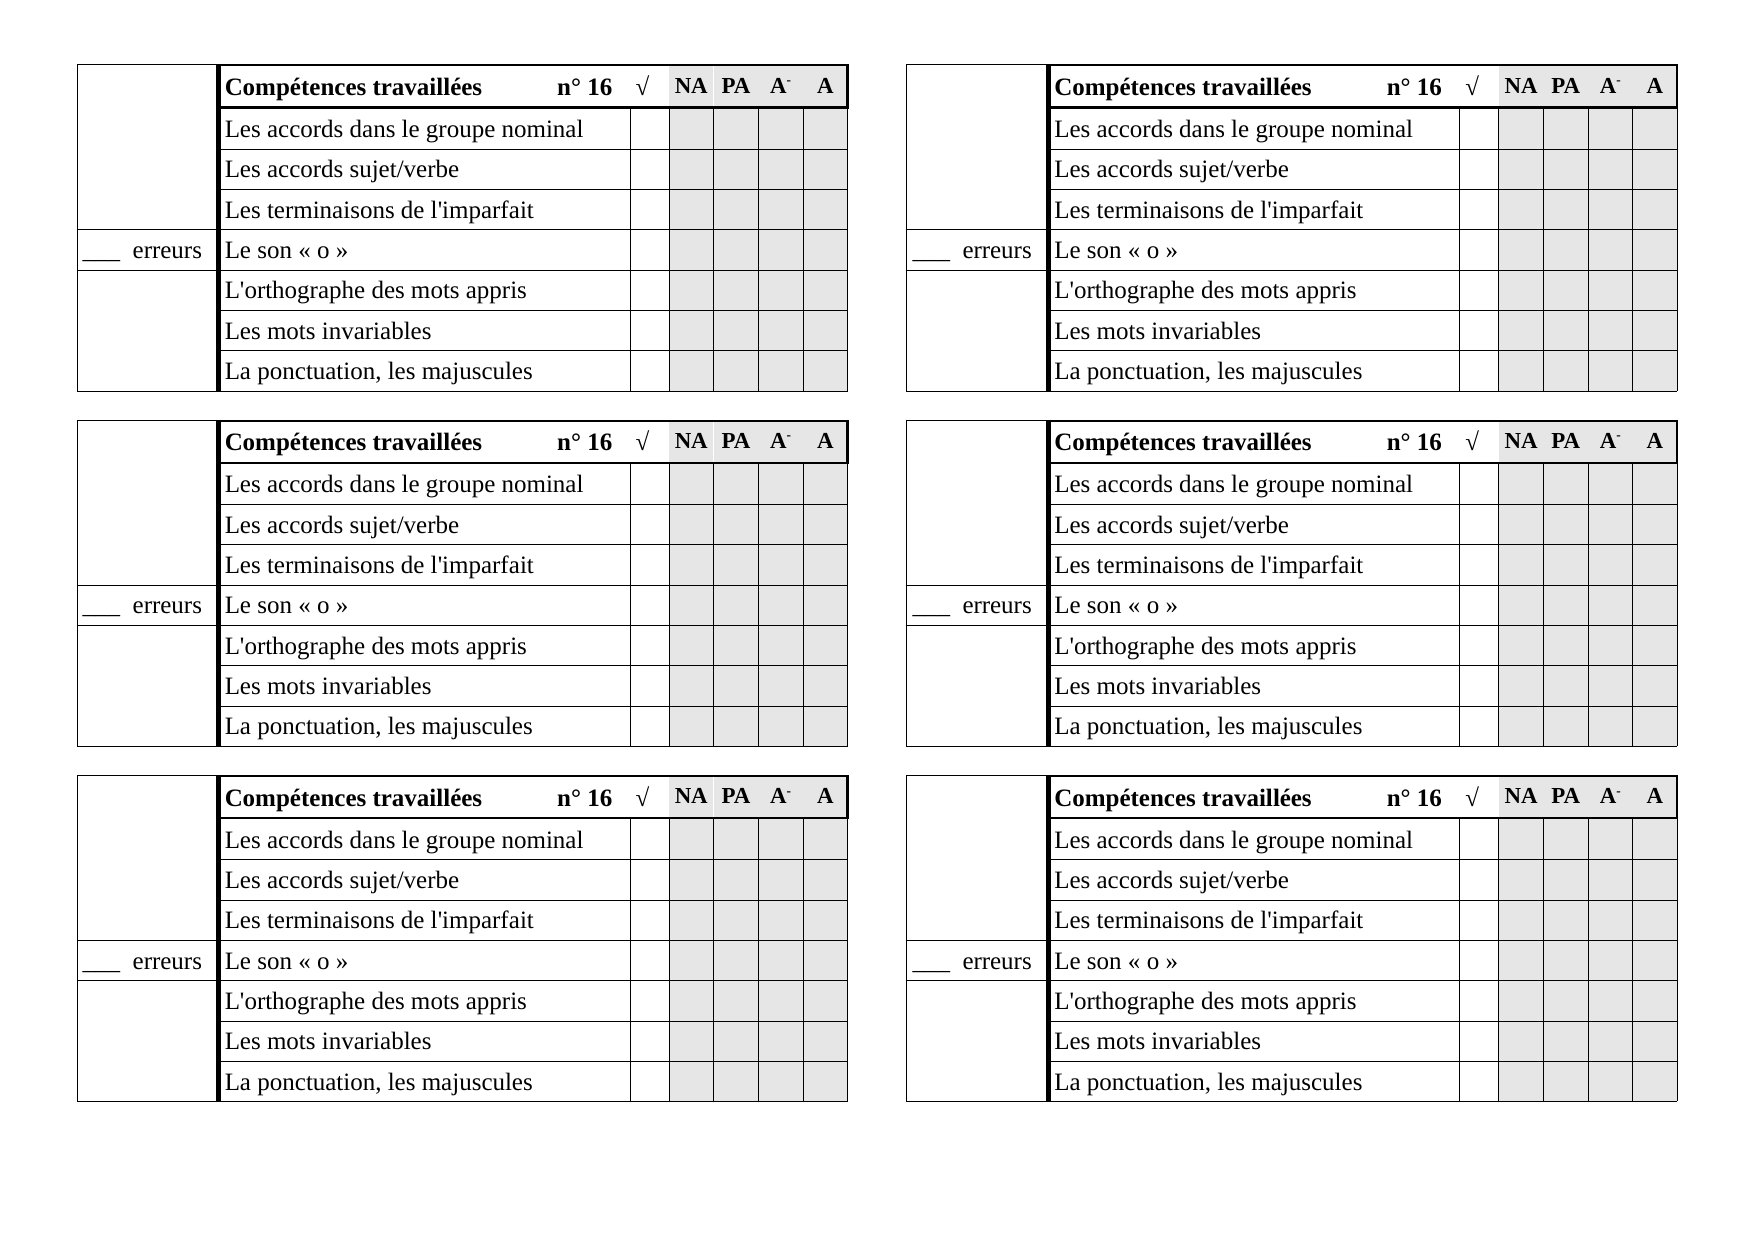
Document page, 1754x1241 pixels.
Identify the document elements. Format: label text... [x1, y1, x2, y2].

table_cell Les accords sujet/verbe [221, 860, 630, 900]
table_cell L'orthographe des mots appris [221, 271, 630, 310]
table_cell ___ erreurs [907, 586, 1046, 625]
table_header [78, 421, 216, 585]
table_cell Le son « o » [1051, 586, 1459, 625]
table_cell [670, 545, 713, 585]
table_cell [1499, 626, 1543, 665]
table_cell [1499, 464, 1543, 504]
table_cell [1633, 464, 1677, 504]
table_cell [1633, 545, 1677, 585]
table_cell [759, 1022, 803, 1061]
table_cell [631, 505, 669, 544]
table_cell [1589, 109, 1632, 149]
table_cell [1589, 707, 1632, 746]
table_cell [670, 1022, 713, 1061]
table_cell Le son « o » [1051, 941, 1459, 980]
table_cell [714, 464, 758, 504]
table_cell [631, 351, 669, 391]
table_cell Les mots invariables [1051, 666, 1459, 706]
table_cell [714, 545, 758, 585]
table_cell [804, 109, 847, 149]
table_cell [804, 505, 847, 544]
table_cell [1460, 586, 1498, 625]
table_cell Les accords dans le groupe nominal [221, 819, 630, 859]
table_header [78, 776, 216, 940]
table_cell [759, 860, 803, 900]
table_cell [714, 109, 758, 149]
table_cell [759, 626, 803, 665]
table_cell [804, 860, 847, 900]
table_cell Les terminaisons de l'imparfait [1051, 545, 1459, 585]
table_cell [631, 707, 669, 746]
table_header Compétences travaillées n° 16 [221, 422, 630, 462]
table_cell [1499, 150, 1543, 189]
table_cell [759, 464, 803, 504]
table_header √ [630, 422, 669, 462]
table_cell Le son « o » [221, 941, 630, 980]
table_cell [804, 626, 847, 665]
table_cell [78, 981, 216, 1101]
table_cell Les accords sujet/verbe [221, 150, 630, 189]
table_cell [1589, 1022, 1632, 1061]
table_cell [1544, 666, 1588, 706]
table_cell [1544, 1062, 1588, 1101]
table_header [907, 421, 1046, 585]
table_cell [631, 230, 669, 270]
table_cell [759, 1062, 803, 1101]
table_cell [759, 150, 803, 189]
table_cell L'orthographe des mots appris [1051, 981, 1459, 1021]
table_header NA [1499, 66, 1543, 106]
table_cell [714, 981, 758, 1021]
table_cell Les accords dans le groupe nominal [1051, 464, 1459, 504]
table_cell [907, 981, 1046, 1101]
table_header √ [1459, 777, 1498, 817]
table_cell [1460, 505, 1498, 544]
table_cell [631, 626, 669, 665]
table_cell [1499, 545, 1543, 585]
table_header A- [1588, 777, 1632, 817]
table_cell [631, 666, 669, 706]
table_cell Les terminaisons de l'imparfait [1051, 901, 1459, 940]
table_cell [1460, 819, 1498, 859]
table_cell [1499, 981, 1543, 1021]
table_cell Le son « o » [221, 586, 630, 625]
table_cell [1460, 666, 1498, 706]
table_cell [670, 707, 713, 746]
table_cell [1544, 819, 1588, 859]
table_cell [670, 150, 713, 189]
table_cell [1589, 981, 1632, 1021]
table_cell [1460, 1022, 1498, 1061]
table_cell [1633, 230, 1677, 270]
table_header √ [1459, 422, 1498, 462]
table_cell [1633, 190, 1677, 229]
table_cell [1589, 271, 1632, 310]
table_cell [1633, 981, 1677, 1021]
table_cell [714, 586, 758, 625]
table_header [78, 65, 216, 229]
table_cell [804, 230, 847, 270]
table_cell [714, 190, 758, 229]
table_cell [631, 981, 669, 1021]
table_cell [631, 901, 669, 940]
table_cell [1633, 860, 1677, 900]
table_cell [1460, 545, 1498, 585]
table_cell [1499, 819, 1543, 859]
table_cell La ponctuation, les majuscules [1051, 707, 1459, 746]
table_cell [1544, 271, 1588, 310]
table_cell Les terminaisons de l'imparfait [1051, 190, 1459, 229]
table_cell [714, 230, 758, 270]
table_header PA [1543, 777, 1588, 817]
table_cell [1499, 230, 1543, 270]
table_cell [1544, 626, 1588, 665]
table_cell [1589, 505, 1632, 544]
table_cell [759, 707, 803, 746]
table_cell [1633, 901, 1677, 940]
table_cell [1460, 150, 1498, 189]
table_cell [631, 941, 669, 980]
table_cell [1633, 351, 1677, 391]
table_cell [1460, 981, 1498, 1021]
table_cell [907, 626, 1046, 746]
table_cell [759, 666, 803, 706]
table_header Compétences travaillées n° 16 [221, 66, 630, 106]
table_cell [631, 586, 669, 625]
table_cell L'orthographe des mots appris [221, 626, 630, 665]
table_cell [631, 464, 669, 504]
table_cell [631, 109, 669, 149]
table_cell [1499, 311, 1543, 350]
table_cell [1460, 707, 1498, 746]
table_cell [1499, 190, 1543, 229]
table_cell L'orthographe des mots appris [1051, 271, 1459, 310]
table_cell Les accords sujet/verbe [1051, 505, 1459, 544]
table_cell [804, 901, 847, 940]
table_cell [1589, 586, 1632, 625]
table_cell [714, 901, 758, 940]
table_cell [1589, 464, 1632, 504]
table_cell [759, 981, 803, 1021]
table_cell [1633, 311, 1677, 350]
table_cell Les mots invariables [1051, 1022, 1459, 1061]
table_cell [1499, 941, 1543, 980]
table_cell [631, 1022, 669, 1061]
table_cell [759, 819, 803, 859]
table_cell [1589, 230, 1632, 270]
table_header A [1632, 777, 1676, 817]
table_cell [1633, 271, 1677, 310]
table_cell [1544, 190, 1588, 229]
table_cell Le son « o » [1051, 230, 1459, 270]
table_cell Les accords dans le groupe nominal [221, 109, 630, 149]
table_cell [804, 545, 847, 585]
table_header PA [714, 422, 758, 462]
table_cell [804, 666, 847, 706]
table_cell Les terminaisons de l'imparfait [221, 901, 630, 940]
table_cell [631, 150, 669, 189]
table_cell [631, 860, 669, 900]
table_header A- [758, 777, 803, 817]
table_cell [714, 819, 758, 859]
table_cell Les terminaisons de l'imparfait [221, 545, 630, 585]
table_cell [1544, 901, 1588, 940]
table_header A- [758, 66, 803, 106]
table_cell [670, 941, 713, 980]
table_cell La ponctuation, les majuscules [1051, 1062, 1459, 1101]
table_cell [759, 505, 803, 544]
table_cell [1544, 707, 1588, 746]
table_cell [759, 901, 803, 940]
table_cell [1633, 666, 1677, 706]
table_cell [631, 311, 669, 350]
table_cell [1633, 505, 1677, 544]
table_header NA [669, 422, 713, 462]
table_header A [1632, 422, 1676, 462]
table_cell [1460, 109, 1498, 149]
table_cell [670, 230, 713, 270]
table_cell [670, 981, 713, 1021]
table_header [907, 776, 1046, 940]
table_header √ [1459, 66, 1498, 106]
table_cell [1499, 271, 1543, 310]
table_cell [804, 150, 847, 189]
table_cell [714, 707, 758, 746]
table_cell [670, 860, 713, 900]
table_cell [714, 351, 758, 391]
table_cell [1460, 311, 1498, 350]
table_cell [1460, 860, 1498, 900]
table_header PA [714, 777, 758, 817]
table_cell [670, 626, 713, 665]
table_cell Les terminaisons de l'imparfait [221, 190, 630, 229]
table_cell [1544, 109, 1588, 149]
table_cell [714, 505, 758, 544]
table_cell [1589, 901, 1632, 940]
table_cell [1460, 1062, 1498, 1101]
table_cell [1589, 311, 1632, 350]
table_cell ___ erreurs [907, 941, 1046, 980]
table_cell [670, 586, 713, 625]
table_cell [714, 666, 758, 706]
table_cell [759, 941, 803, 980]
table_header A [803, 66, 846, 106]
table_cell [1633, 626, 1677, 665]
table_cell [1544, 941, 1588, 980]
table_cell [670, 271, 713, 310]
table_cell La ponctuation, les majuscules [1051, 351, 1459, 391]
table_cell Les accords dans le groupe nominal [1051, 109, 1459, 149]
table_header PA [1543, 66, 1588, 106]
table_cell [1544, 311, 1588, 350]
table_cell [1589, 351, 1632, 391]
table_cell [714, 311, 758, 350]
table_cell [1460, 190, 1498, 229]
table_cell [1633, 1062, 1677, 1101]
table_cell [1460, 626, 1498, 665]
table_cell [1633, 109, 1677, 149]
table_cell [670, 1062, 713, 1101]
table_cell [1633, 586, 1677, 625]
table_cell [804, 351, 847, 391]
table_cell Les accords sujet/verbe [221, 505, 630, 544]
table_cell [1460, 230, 1498, 270]
table_cell [714, 150, 758, 189]
table_cell [1544, 860, 1588, 900]
table_cell [1633, 150, 1677, 189]
table_cell [759, 311, 803, 350]
table_cell [670, 190, 713, 229]
table_cell [1499, 707, 1543, 746]
table_cell [1589, 819, 1632, 859]
table_cell [1544, 1022, 1588, 1061]
table_header NA [1499, 777, 1543, 817]
table_cell [1499, 1062, 1543, 1101]
table_cell ___ erreurs [907, 230, 1046, 270]
table_cell [1460, 901, 1498, 940]
table_cell [1544, 505, 1588, 544]
table_cell [670, 901, 713, 940]
table_cell ___ erreurs [78, 230, 216, 270]
table_cell [1633, 707, 1677, 746]
table_header NA [669, 66, 713, 106]
table_cell [759, 190, 803, 229]
table_header NA [669, 777, 713, 817]
table_cell [1499, 1022, 1543, 1061]
table_cell [670, 351, 713, 391]
table_cell [804, 464, 847, 504]
table_cell [804, 1022, 847, 1061]
table_cell [759, 230, 803, 270]
table_cell [670, 819, 713, 859]
table_cell [1544, 150, 1588, 189]
table_cell [1460, 464, 1498, 504]
table_cell [804, 941, 847, 980]
table_header √ [630, 777, 669, 817]
table_cell ___ erreurs [78, 941, 216, 980]
table_cell La ponctuation, les majuscules [221, 351, 630, 391]
table_cell [1589, 1062, 1632, 1101]
table_cell [1544, 981, 1588, 1021]
table_cell [1589, 190, 1632, 229]
table_cell [759, 586, 803, 625]
table_cell [759, 271, 803, 310]
table_cell [631, 190, 669, 229]
table_cell La ponctuation, les majuscules [221, 707, 630, 746]
table_cell [804, 190, 847, 229]
table_cell Les accords sujet/verbe [1051, 150, 1459, 189]
table_cell [1544, 464, 1588, 504]
table_header A [803, 777, 846, 817]
table_cell [907, 271, 1046, 391]
table_header Compétences travaillées n° 16 [1051, 66, 1459, 106]
table_cell Les accords dans le groupe nominal [1051, 819, 1459, 859]
table_cell [631, 819, 669, 859]
table_cell [714, 941, 758, 980]
table_cell Les mots invariables [221, 666, 630, 706]
table_header Compétences travaillées n° 16 [1051, 777, 1459, 817]
table_cell [1589, 626, 1632, 665]
table_cell L'orthographe des mots appris [221, 981, 630, 1021]
table_header Compétences travaillées n° 16 [1051, 422, 1459, 462]
table_cell [1589, 860, 1632, 900]
table_cell [78, 626, 216, 746]
table_cell [1499, 586, 1543, 625]
table_cell [759, 109, 803, 149]
table_cell [1589, 150, 1632, 189]
table_cell [759, 351, 803, 391]
table_cell [714, 1022, 758, 1061]
table_cell [714, 626, 758, 665]
table_cell [670, 666, 713, 706]
table_cell [631, 271, 669, 310]
table_cell Les accords dans le groupe nominal [221, 464, 630, 504]
table_cell [1499, 505, 1543, 544]
table_header [907, 65, 1046, 229]
table_cell [1499, 351, 1543, 391]
table_cell [670, 505, 713, 544]
table_cell [1460, 271, 1498, 310]
table_cell [670, 109, 713, 149]
table_cell [1499, 109, 1543, 149]
table_cell Les mots invariables [221, 1022, 630, 1061]
table_cell [1499, 860, 1543, 900]
table_cell [804, 981, 847, 1021]
table_cell [1589, 941, 1632, 980]
table_cell [1589, 545, 1632, 585]
table_cell [714, 860, 758, 900]
table_cell [714, 271, 758, 310]
table_header NA [1499, 422, 1543, 462]
table_cell [1460, 351, 1498, 391]
table_cell [1499, 901, 1543, 940]
table_cell [1633, 1022, 1677, 1061]
table_cell L'orthographe des mots appris [1051, 626, 1459, 665]
table_cell [1544, 351, 1588, 391]
table_cell Les accords sujet/verbe [1051, 860, 1459, 900]
table_cell [804, 819, 847, 859]
table_cell Les mots invariables [1051, 311, 1459, 350]
table_cell La ponctuation, les majuscules [221, 1062, 630, 1101]
table_cell [804, 311, 847, 350]
table_cell [1544, 230, 1588, 270]
table_cell [804, 1062, 847, 1101]
table_cell [1544, 586, 1588, 625]
table_header A [1632, 66, 1676, 106]
table_cell [1460, 941, 1498, 980]
table_header A- [1588, 66, 1632, 106]
table_cell [1633, 819, 1677, 859]
table_header √ [630, 66, 669, 106]
table_header A- [1588, 422, 1632, 462]
table_cell Les mots invariables [221, 311, 630, 350]
table_cell [631, 545, 669, 585]
table_cell [670, 464, 713, 504]
table_header PA [1543, 422, 1588, 462]
table_cell [1499, 666, 1543, 706]
table_header A [803, 422, 846, 462]
table_cell [804, 707, 847, 746]
table_cell [714, 1062, 758, 1101]
table_header Compétences travaillées n° 16 [221, 777, 630, 817]
table_cell [759, 545, 803, 585]
table_cell Le son « o » [221, 230, 630, 270]
table_cell [1633, 941, 1677, 980]
table_cell [804, 271, 847, 310]
table_cell ___ erreurs [78, 586, 216, 625]
table_header PA [714, 66, 758, 106]
table_cell [670, 311, 713, 350]
table_header A- [758, 422, 803, 462]
table_cell [631, 1062, 669, 1101]
table_cell [1589, 666, 1632, 706]
table_cell [804, 586, 847, 625]
table_cell [78, 271, 216, 391]
table_cell [1544, 545, 1588, 585]
